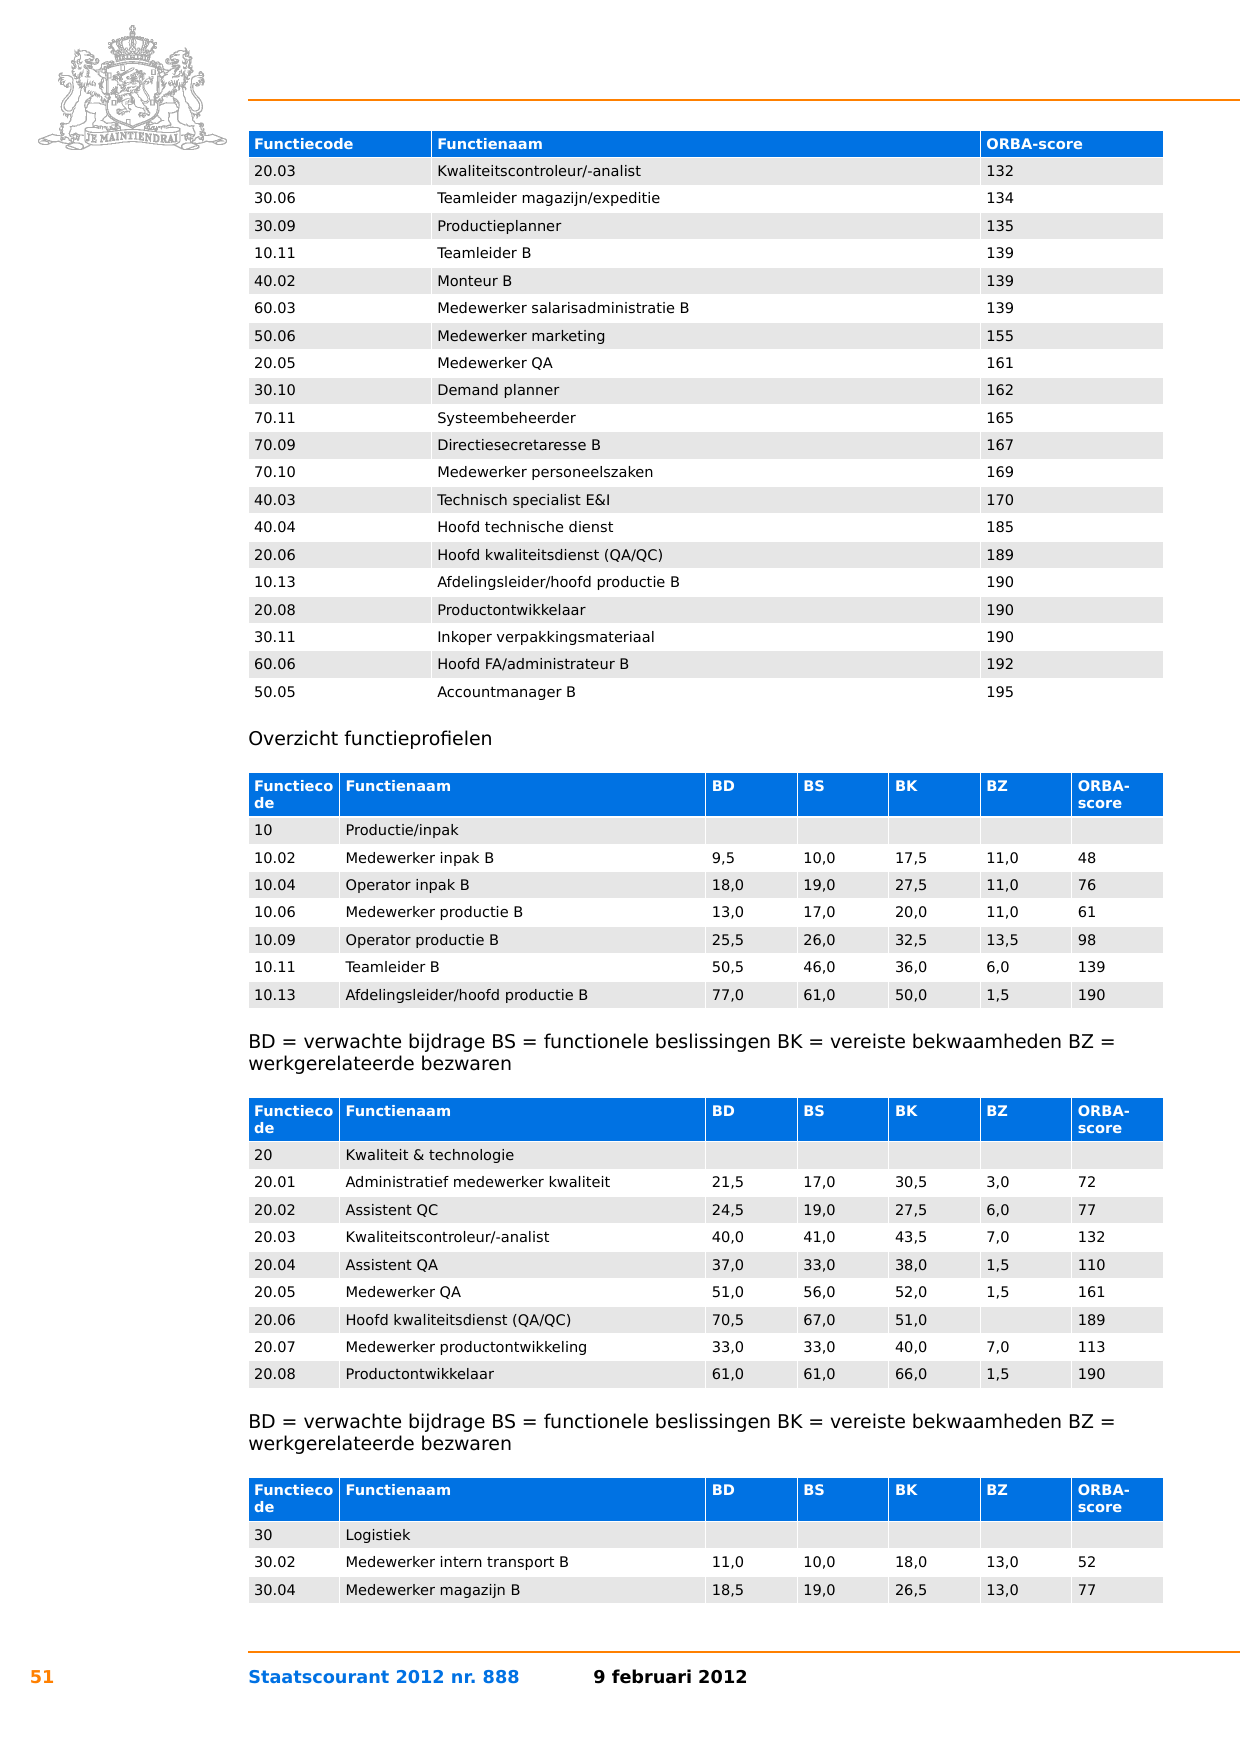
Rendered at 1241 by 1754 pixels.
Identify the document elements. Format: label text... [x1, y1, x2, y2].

table_cell 70.11 [249, 405, 431, 431]
table_cell Kwaliteitscontroleur/-analist [432, 158, 980, 185]
table_cell [798, 1142, 888, 1169]
table_cell 3,0 [981, 1170, 1071, 1196]
table_cell 10.04 [249, 872, 339, 898]
table_cell [981, 1522, 1071, 1548]
table_cell 162 [981, 378, 1163, 404]
table_cell 113 [1072, 1334, 1163, 1360]
table_cell 10.02 [249, 845, 339, 871]
table_header Functienaam [340, 1098, 705, 1141]
table_header Functienaam [340, 1478, 705, 1521]
table_cell 20.02 [249, 1197, 339, 1223]
table_cell 20.01 [249, 1170, 339, 1196]
table_cell 132 [1072, 1225, 1163, 1251]
table_cell Monteur B [432, 268, 980, 294]
table_cell 20.05 [249, 1279, 339, 1306]
table_cell 6,0 [981, 954, 1071, 981]
table_cell 20.08 [249, 1361, 339, 1388]
table_cell Productontwikkelaar [432, 597, 980, 623]
table_cell 10.13 [249, 982, 339, 1008]
table_cell 20,0 [889, 900, 980, 926]
table_cell 18,0 [706, 872, 797, 898]
table_header BS [798, 1478, 888, 1521]
table_cell 52 [1072, 1549, 1163, 1576]
table_cell [706, 1522, 797, 1548]
table_cell 37,0 [706, 1252, 797, 1278]
table_cell 110 [1072, 1252, 1163, 1278]
table_cell 60.06 [249, 651, 431, 678]
picture [38, 25, 227, 150]
table_cell Inkoper verpakkingsmateriaal [432, 624, 980, 650]
table_cell 185 [981, 515, 1163, 541]
table_cell 33,0 [798, 1252, 888, 1278]
table_cell 13,5 [981, 927, 1071, 953]
table_cell Medewerker intern transport B [340, 1549, 705, 1576]
table_cell 7,0 [981, 1334, 1071, 1360]
table_cell 20.08 [249, 597, 431, 623]
table_cell Accountmanager B [432, 679, 980, 705]
table_cell 17,0 [798, 1170, 888, 1196]
table_cell 19,0 [798, 1197, 888, 1223]
table_header BS [798, 1098, 888, 1141]
table_cell 36,0 [889, 954, 980, 981]
table_cell Medewerker marketing [432, 323, 980, 349]
table_cell 170 [981, 487, 1163, 513]
table_cell 139 [1072, 954, 1163, 981]
table_cell Directiesecretaresse B [432, 432, 980, 459]
table_cell Teamleider magazijn/expeditie [432, 186, 980, 212]
table_cell 60.03 [249, 295, 431, 322]
table_cell 190 [1072, 1361, 1163, 1388]
table_cell [981, 818, 1071, 844]
table_cell 7,0 [981, 1225, 1071, 1251]
table_cell 190 [1072, 982, 1163, 1008]
table_cell 9,5 [706, 845, 797, 871]
table_cell 38,0 [889, 1252, 980, 1278]
table_cell Administratief medewerker kwaliteit [340, 1170, 705, 1196]
table_cell 10.13 [249, 569, 431, 596]
table_cell 17,0 [798, 900, 888, 926]
table_cell 30.10 [249, 378, 431, 404]
table_cell [706, 818, 797, 844]
table_cell 192 [981, 651, 1163, 678]
table_header BK [889, 1478, 980, 1521]
table_cell Kwaliteit & technologie [340, 1142, 705, 1169]
table_header BD [706, 1098, 797, 1141]
table_cell 17,5 [889, 845, 980, 871]
table_cell Teamleider B [432, 241, 980, 267]
table_cell 190 [981, 569, 1163, 596]
table_cell Productontwikkelaar [340, 1361, 705, 1388]
table_header ORBA-score [1072, 773, 1163, 816]
table_header BK [889, 773, 980, 816]
table_cell 48 [1072, 845, 1163, 871]
table_cell Technisch specialist E&I [432, 487, 980, 513]
text Overzicht functieprofielen [248, 728, 1163, 750]
table_cell [889, 818, 980, 844]
table_cell 30,5 [889, 1170, 980, 1196]
table_cell 10 [249, 818, 339, 844]
table_cell Medewerker salarisadministratie B [432, 295, 980, 322]
table_cell Medewerker productontwikkeling [340, 1334, 705, 1360]
table_cell 1,5 [981, 1279, 1071, 1306]
table_cell 25,5 [706, 927, 797, 953]
table_cell Hoofd FA/administrateur B [432, 651, 980, 678]
table_cell 30.06 [249, 186, 431, 212]
table_cell 77 [1072, 1577, 1163, 1603]
table_cell Operator productie B [340, 927, 705, 953]
table_header BZ [981, 1098, 1071, 1141]
table_cell 51,0 [889, 1307, 980, 1333]
table_cell 61 [1072, 900, 1163, 926]
table_cell 70.10 [249, 460, 431, 486]
table_cell 33,0 [706, 1334, 797, 1360]
table_cell Hoofd technische dienst [432, 515, 980, 541]
table_cell 77 [1072, 1197, 1163, 1223]
table_cell 139 [981, 268, 1163, 294]
table_header BK [889, 1098, 980, 1141]
table_cell 30 [249, 1522, 339, 1548]
table_cell 1,5 [981, 1252, 1071, 1278]
table_cell [1072, 1142, 1163, 1169]
table_cell 26,5 [889, 1577, 980, 1603]
table_cell 135 [981, 213, 1163, 239]
table_cell [889, 1522, 980, 1548]
table_cell 50,0 [889, 982, 980, 1008]
table_cell 67,0 [798, 1307, 888, 1333]
table_cell 11,0 [981, 872, 1071, 898]
table_cell 20.06 [249, 1307, 339, 1333]
table_cell 51,0 [706, 1279, 797, 1306]
table_header Functiecode [249, 773, 339, 816]
table_cell 169 [981, 460, 1163, 486]
table_cell 40.03 [249, 487, 431, 513]
table_cell 10.09 [249, 927, 339, 953]
table_cell 155 [981, 323, 1163, 349]
table_header ORBA-score [981, 131, 1163, 157]
table_header BD [706, 1478, 797, 1521]
table_cell 20.07 [249, 1334, 339, 1360]
table_header BZ [981, 1478, 1071, 1521]
table_cell 11,0 [981, 845, 1071, 871]
table_cell 66,0 [889, 1361, 980, 1388]
table_cell 21,5 [706, 1170, 797, 1196]
table_cell Productieplanner [432, 213, 980, 239]
table_cell 61,0 [798, 1361, 888, 1388]
table_cell 189 [981, 542, 1163, 568]
table_cell 61,0 [706, 1361, 797, 1388]
table_cell 24,5 [706, 1197, 797, 1223]
table_header Functiecode [249, 1098, 339, 1141]
table_header BD [706, 773, 797, 816]
table_cell 11,0 [981, 900, 1071, 926]
table_cell 20.06 [249, 542, 431, 568]
table_cell 20.04 [249, 1252, 339, 1278]
table_cell 56,0 [798, 1279, 888, 1306]
table_cell 10,0 [798, 1549, 888, 1576]
table_cell 11,0 [706, 1549, 797, 1576]
table_cell 40,0 [706, 1225, 797, 1251]
table_cell 30.04 [249, 1577, 339, 1603]
table_cell 1,5 [981, 1361, 1071, 1388]
table_cell 195 [981, 679, 1163, 705]
table_cell 20.05 [249, 350, 431, 376]
table_header ORBA-score [1072, 1098, 1163, 1141]
table_cell [706, 1142, 797, 1169]
table_cell Medewerker QA [432, 350, 980, 376]
table_cell Medewerker QA [340, 1279, 705, 1306]
table_cell Afdelingsleider/hoofd productie B [340, 982, 705, 1008]
table_header ORBA-score [1072, 1478, 1163, 1521]
table_cell Operator inpak B [340, 872, 705, 898]
table_cell 189 [1072, 1307, 1163, 1333]
table_cell Medewerker magazijn B [340, 1577, 705, 1603]
table_cell 52,0 [889, 1279, 980, 1306]
table_cell Afdelingsleider/hoofd productie B [432, 569, 980, 596]
table_cell 1,5 [981, 982, 1071, 1008]
text BD = verwachte bijdrage BS = functionele beslissingen BK = vereiste bekwaamheden BZ = werkgerelateerde bezwaren [248, 1411, 1163, 1455]
table_cell Hoofd kwaliteitsdienst (QA/QC) [340, 1307, 705, 1333]
table_cell 27,5 [889, 1197, 980, 1223]
table_cell Assistent QA [340, 1252, 705, 1278]
table_cell 50,5 [706, 954, 797, 981]
table_cell Logistiek [340, 1522, 705, 1548]
table_cell 10.06 [249, 900, 339, 926]
table_cell 19,0 [798, 1577, 888, 1603]
text BD = verwachte bijdrage BS = functionele beslissingen BK = vereiste bekwaamheden BZ = werkgerelateerde bezwaren [248, 1031, 1163, 1075]
table_cell 27,5 [889, 872, 980, 898]
table_header Functienaam [340, 773, 705, 816]
table_cell 77,0 [706, 982, 797, 1008]
table_cell 132 [981, 158, 1163, 185]
table_header Functiecode [249, 131, 431, 157]
table_cell 30.09 [249, 213, 431, 239]
table_cell 6,0 [981, 1197, 1071, 1223]
table_cell 76 [1072, 872, 1163, 898]
table_cell 70,5 [706, 1307, 797, 1333]
table_cell Kwaliteitscontroleur/-analist [340, 1225, 705, 1251]
table_cell 61,0 [798, 982, 888, 1008]
table_cell [889, 1142, 980, 1169]
table_cell 50.05 [249, 679, 431, 705]
table_cell 13,0 [706, 900, 797, 926]
table_cell [798, 1522, 888, 1548]
table_cell 32,5 [889, 927, 980, 953]
table_cell 19,0 [798, 872, 888, 898]
table_cell [981, 1307, 1071, 1333]
table_header Functiecode [249, 1478, 339, 1521]
table_cell Medewerker inpak B [340, 845, 705, 871]
table_cell 190 [981, 624, 1163, 650]
table_cell 20.03 [249, 1225, 339, 1251]
table_cell 20 [249, 1142, 339, 1169]
table_cell 10.11 [249, 241, 431, 267]
table_cell Systeembeheerder [432, 405, 980, 431]
table_cell Hoofd kwaliteitsdienst (QA/QC) [432, 542, 980, 568]
table_cell 33,0 [798, 1334, 888, 1360]
table_header Functienaam [432, 131, 980, 157]
table_cell 46,0 [798, 954, 888, 981]
table_cell 43,5 [889, 1225, 980, 1251]
table_cell 190 [981, 597, 1163, 623]
table_cell 40,0 [889, 1334, 980, 1360]
table_cell [981, 1142, 1071, 1169]
table_cell Medewerker productie B [340, 900, 705, 926]
table_cell 134 [981, 186, 1163, 212]
table_cell 165 [981, 405, 1163, 431]
table_cell 50.06 [249, 323, 431, 349]
table_cell 20.03 [249, 158, 431, 185]
table_cell 161 [1072, 1279, 1163, 1306]
table_cell [1072, 1522, 1163, 1548]
table_cell 30.11 [249, 624, 431, 650]
table_cell Productie/inpak [340, 818, 705, 844]
table_cell 41,0 [798, 1225, 888, 1251]
table_cell 40.04 [249, 515, 431, 541]
table_cell [798, 818, 888, 844]
table_cell 30.02 [249, 1549, 339, 1576]
table_cell [1072, 818, 1163, 844]
table_cell 13,0 [981, 1549, 1071, 1576]
table_cell 70.09 [249, 432, 431, 459]
table_cell 139 [981, 295, 1163, 322]
table_cell Medewerker personeelszaken [432, 460, 980, 486]
table_cell 10,0 [798, 845, 888, 871]
table_cell 18,5 [706, 1577, 797, 1603]
table_cell 40.02 [249, 268, 431, 294]
table_cell 72 [1072, 1170, 1163, 1196]
table_header BZ [981, 773, 1071, 816]
table_cell Demand planner [432, 378, 980, 404]
table_cell 161 [981, 350, 1163, 376]
table_cell 167 [981, 432, 1163, 459]
table_cell Assistent QC [340, 1197, 705, 1223]
table_cell Teamleider B [340, 954, 705, 981]
table_cell 10.11 [249, 954, 339, 981]
table_cell 13,0 [981, 1577, 1071, 1603]
table_cell 26,0 [798, 927, 888, 953]
table_header BS [798, 773, 888, 816]
table_cell 18,0 [889, 1549, 980, 1576]
table_cell 139 [981, 241, 1163, 267]
table_cell 98 [1072, 927, 1163, 953]
